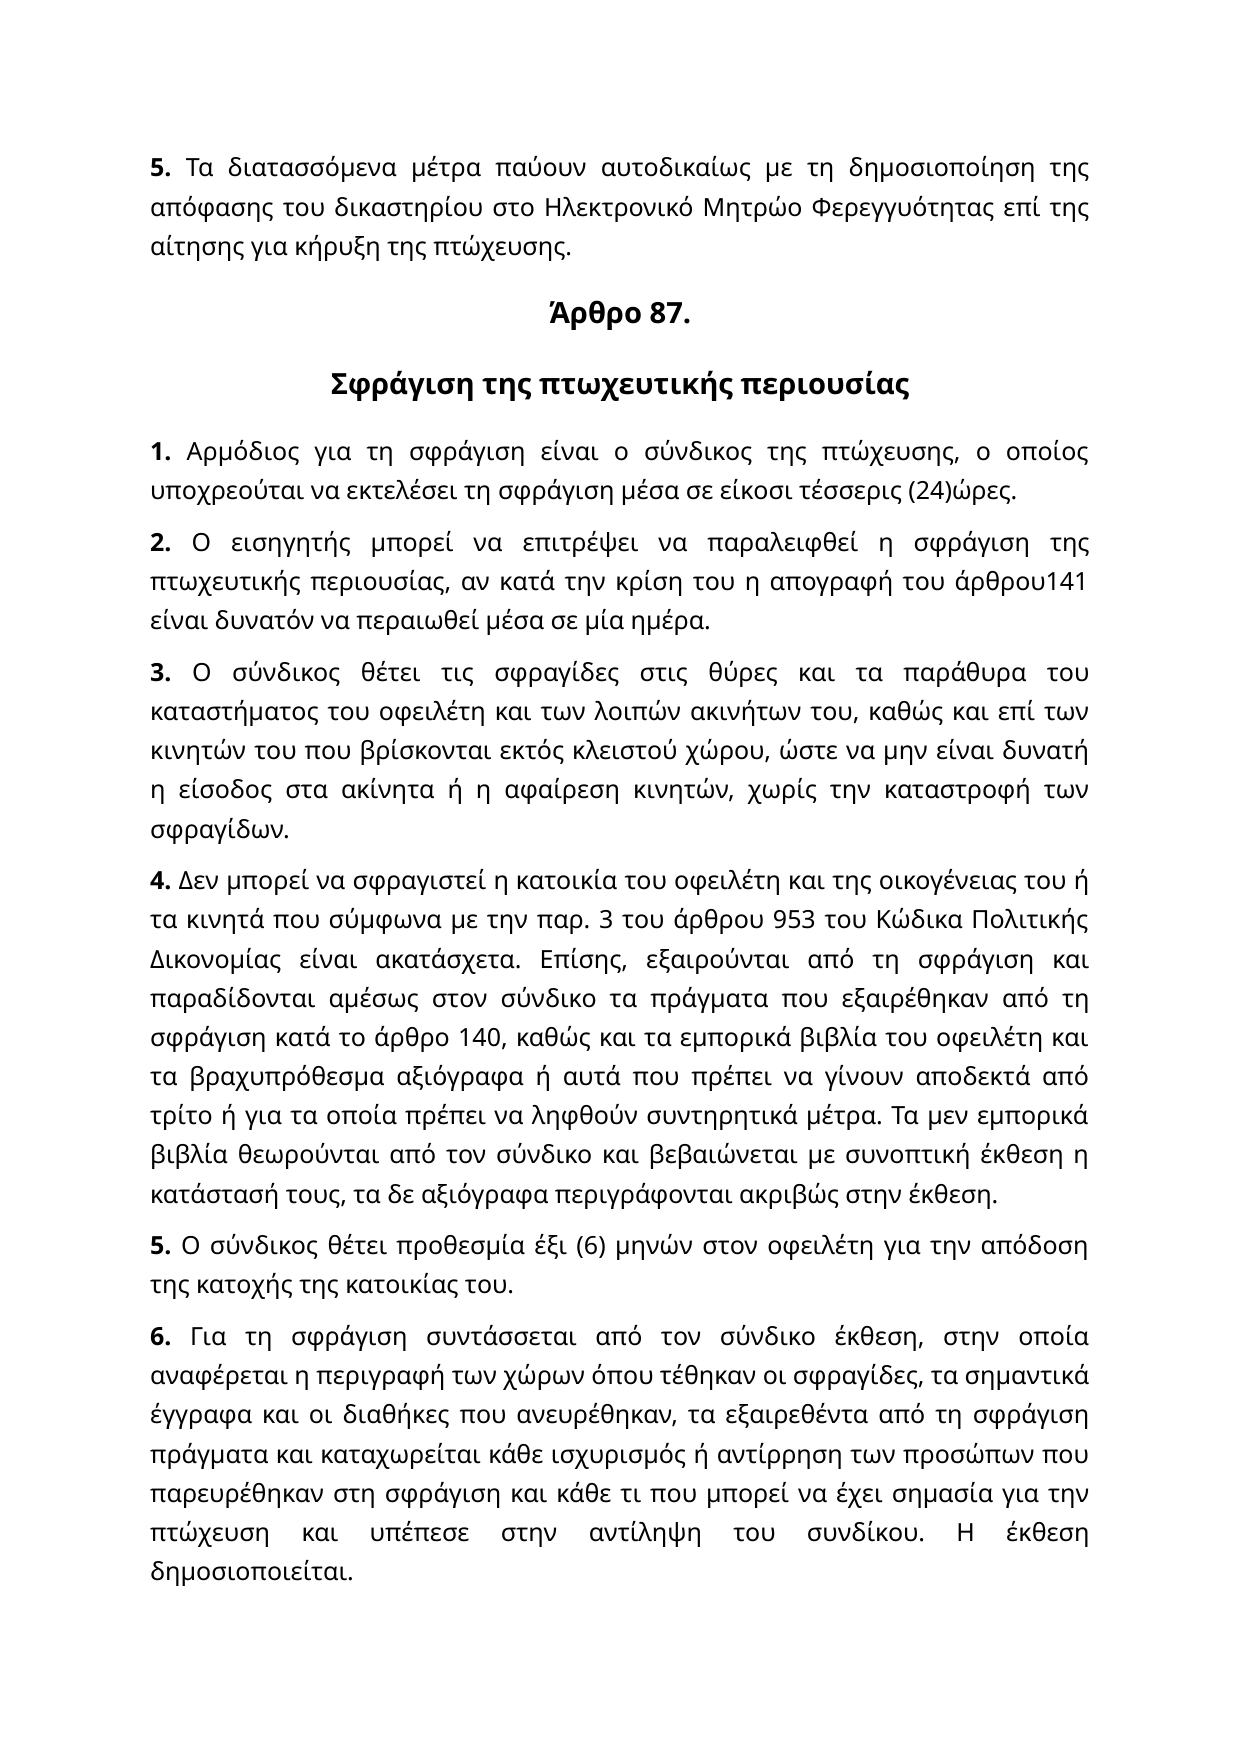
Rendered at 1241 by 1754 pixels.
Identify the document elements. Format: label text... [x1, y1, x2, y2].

text 5. Ο σύνδικος θέτει προθεσμία έξι (6) μηνών στον οφειλέτη για την απόδοση της κατοχής της κατοικίας του. [150, 1228, 1090, 1301]
text 4. Δεν μπορεί να σφραγιστεί η κατοικία του οφειλέτη και της οικογένειας του ή τα κινητά που σύμφωνα με την παρ. 3 του άρθρου 953 του Κώδικα Πολιτικής Δικονομίας είναι ακατάσχετα. Επίσης, εξαιρούνται από τη σφράγιση και παραδίδονται αμέσως στον σύνδικο τα πράγματα που εξαιρέθηκαν από τη σφράγιση κατά το άρθρο 140, καθώς και τα εμπορικά βιβλία του οφειλέτη και τα βραχυπρόθεσμα αξιόγραφα ή αυτά που πρέπει να γίνουν αποδεκτά από τρίτο ή για τα οποία πρέπει να ληφθούν συντηρητικά μέτρα. Τα μεν εμπορικά βιβλία θεωρούνται από τον σύνδικο και βεβαιώνεται με συνοπτική έκθεση η κατάστασή τους, τα δε αξιόγραφα περιγράφονται ακριβώς στην έκθεση. [150, 863, 1090, 1210]
subtitle Άρθρο 87. [150, 292, 1090, 332]
text 5. Τα διατασσόμενα μέτρα παύουν αυτοδικαίως με τη δημοσιοποίηση της απόφασης του δικαστηρίου στο Ηλεκτρονικό Μητρώο Φερεγγυότητας επί της αίτησης για κήρυξη της πτώχευσης. [150, 150, 1090, 262]
text 1. Αρμόδιος για τη σφράγιση είναι ο σύνδικος της πτώχευσης, ο οποίος υποχρεούται να εκτελέσει τη σφράγιση μέσα σε είκοσι τέσσερις (24)ώρες. [150, 434, 1090, 507]
text 3. Ο σύνδικος θέτει τις σφραγίδες στις θύρες και τα παράθυρα του καταστήματος του οφειλέτη και των λοιπών ακινήτων του, καθώς και επί των κινητών του που βρίσκονται εκτός κλειστού χώρου, ώστε να μην είναι δυνατή η είσοδος στα ακίνητα ή η αφαίρεση κινητών, χωρίς την καταστροφή των σφραγίδων. [150, 654, 1090, 845]
text 2. Ο εισηγητής μπορεί να επιτρέψει να παραλειφθεί η σφράγιση της πτωχευτικής περιουσίας, αν κατά την κρίση του η απογραφή του άρθρου141 είναι δυνατόν να περαιωθεί μέσα σε μία ημέρα. [150, 524, 1090, 637]
subtitle Σφράγιση της πτωχευτικής περιουσίας [150, 363, 1090, 403]
text 6. Για τη σφράγιση συντάσσεται από τον σύνδικο έκθεση, στην οποία αναφέρεται η περιγραφή των χώρων όπου τέθηκαν οι σφραγίδες, τα σημαντικά έγγραφα και οι διαθήκες που ανευρέθηκαν, τα εξαιρεθέντα από τη σφράγιση πράγματα και καταχωρείται κάθε ισχυρισμός ή αντίρρηση των προσώπων που παρευρέθηκαν στη σφράγιση και κάθε τι που μπορεί να έχει σημασία για την πτώχευση και υπέπεσε στην αντίληψη του συνδίκου. Η έκθεση δημοσιοποιείται. [150, 1319, 1090, 1588]
